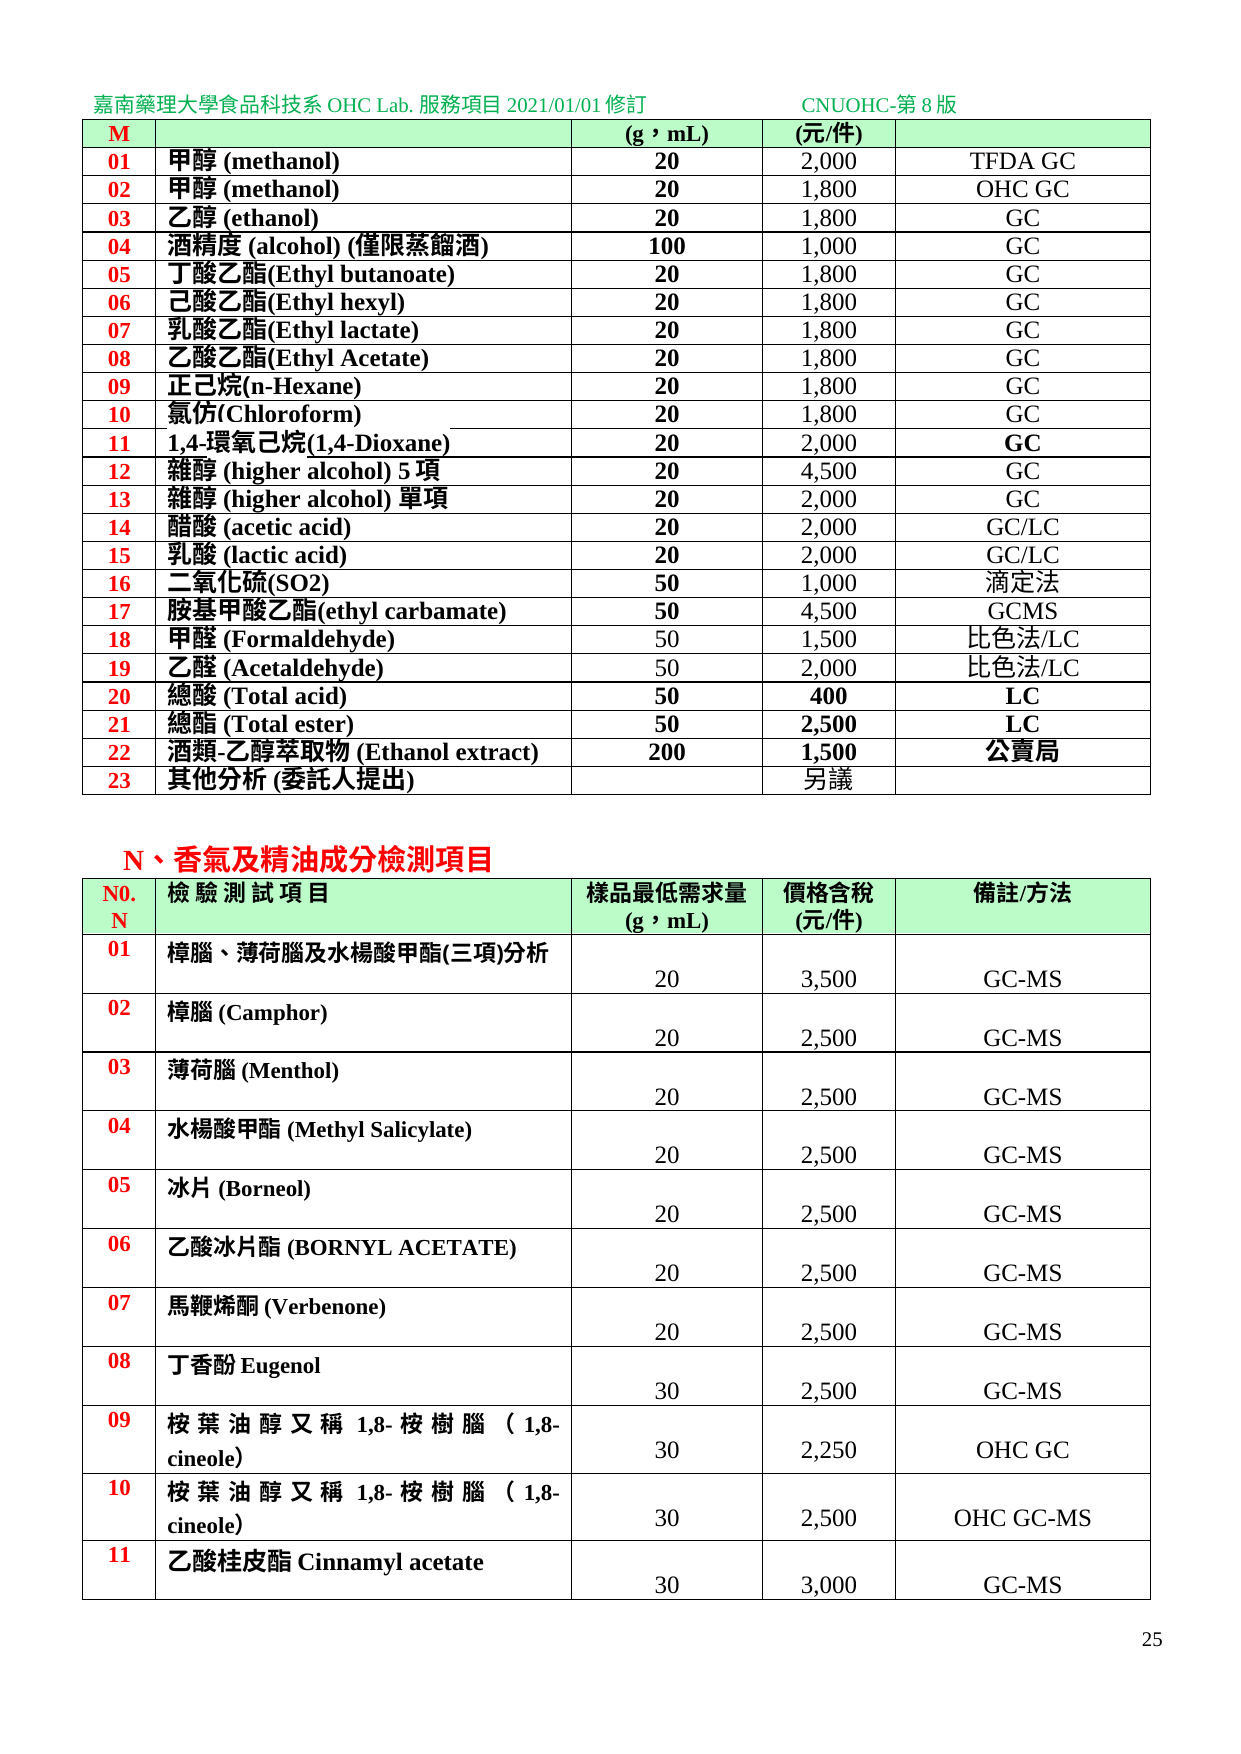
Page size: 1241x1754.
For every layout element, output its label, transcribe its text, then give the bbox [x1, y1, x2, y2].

table_cell 13 [83, 486, 155, 513]
table_cell 1,800 [763, 317, 895, 344]
table_cell 20 [572, 458, 762, 484]
table_cell 20 [572, 1229, 762, 1287]
table_cell 16 [83, 570, 155, 597]
table_header N0. N [83, 879, 155, 933]
table_cell 2,500 [763, 711, 895, 738]
table_cell 3,500 [763, 935, 895, 992]
table_header M [83, 120, 155, 147]
table_cell GC-MS [896, 1053, 1150, 1110]
table_cell 甲醇 (methanol) [156, 176, 571, 203]
table_cell 17 [83, 598, 155, 625]
table_cell 06 [83, 289, 155, 316]
table_cell 20 [572, 994, 762, 1051]
table_cell 4,500 [763, 598, 895, 625]
table_cell 乙醇 (ethanol) [156, 204, 571, 231]
table_cell 2,000 [763, 486, 895, 513]
table_cell 2,000 [763, 148, 895, 175]
table_cell 14 [83, 514, 155, 541]
table_cell OHC GC-MS [896, 1474, 1150, 1540]
table_cell GC-MS [896, 935, 1150, 992]
table_cell 04 [83, 233, 155, 259]
table_cell 08 [83, 345, 155, 372]
table_cell 1,800 [763, 204, 895, 231]
table_header (元/件) [763, 120, 895, 147]
table_cell 3,000 [763, 1541, 895, 1599]
table_cell 20 [572, 261, 762, 288]
table_cell 乙酸桂皮酯Cinnamyl acetate [156, 1541, 571, 1599]
table_cell 比色法/LC [896, 626, 1150, 653]
table_cell 20 [572, 514, 762, 541]
table_header 價格含稅 (元/件) [763, 879, 895, 933]
table_cell 20 [572, 935, 762, 992]
table_cell 2,500 [763, 1170, 895, 1228]
table_cell 50 [572, 598, 762, 625]
table_cell 30 [572, 1347, 762, 1405]
table_cell 2,500 [763, 1053, 895, 1110]
table_cell TFDA GC [896, 148, 1150, 175]
table_cell 05 [83, 261, 155, 288]
table_cell 20 [83, 683, 155, 709]
table_cell GC/LC [896, 514, 1150, 541]
table_cell 乙酸冰片酯 (BORNYL ACETATE) [156, 1229, 571, 1287]
table_cell OHC GC [896, 176, 1150, 203]
table_cell 20 [572, 1170, 762, 1228]
table_cell 20 [572, 1111, 762, 1169]
table_cell 1,800 [763, 261, 895, 288]
table_cell 正己烷(n-Hexane) [156, 373, 571, 400]
table_cell 20 [572, 1288, 762, 1346]
table_cell GC [896, 345, 1150, 372]
table_cell GC-MS [896, 1347, 1150, 1405]
table_cell GC [896, 429, 1150, 456]
table_cell 總酯 (Total ester) [156, 711, 571, 738]
table_cell 其他分析 (委託人提出) [156, 767, 571, 794]
table_cell 滴定法 [896, 570, 1150, 597]
table_cell 另議 [763, 767, 895, 794]
table_cell 醋酸 (acetic acid) [156, 514, 571, 541]
table_cell 樟腦、薄荷腦及水楊酸甲酯(三項)分析 [156, 935, 571, 992]
table_cell [896, 767, 1150, 794]
table_cell 2,000 [763, 429, 895, 456]
table_cell GC [896, 458, 1150, 484]
table_cell GC-MS [896, 994, 1150, 1051]
table_cell 20 [572, 148, 762, 175]
table_cell 2,500 [763, 1288, 895, 1346]
table_cell 1,800 [763, 289, 895, 316]
table_cell 18 [83, 626, 155, 653]
table_cell 11 [83, 1541, 155, 1599]
table_cell 02 [83, 994, 155, 1051]
table_header 檢 驗 測 試 項 目 [156, 879, 571, 933]
table_cell GC [896, 401, 1150, 428]
table_cell 20 [572, 289, 762, 316]
table_cell 02 [83, 176, 155, 203]
table_cell 400 [763, 683, 895, 709]
table_header (g，mL) [572, 120, 762, 147]
table_cell GC [896, 233, 1150, 259]
table_cell 雜醇 (higher alcohol) 單項 [156, 486, 571, 513]
text N、香氣及精油成分檢測項目 [94, 837, 1162, 878]
table_cell 2,000 [763, 654, 895, 681]
table_cell 2,000 [763, 514, 895, 541]
table_cell 雜醇 (higher alcohol) 5項 [156, 458, 571, 484]
table_cell 4,500 [763, 458, 895, 484]
table_cell 50 [572, 570, 762, 597]
table_cell GC [896, 289, 1150, 316]
table_cell 12 [83, 458, 155, 484]
table_cell 桉葉油醇又稱1,8-桉樹腦（1,8-cineole） [156, 1406, 571, 1473]
table_cell GC [896, 486, 1150, 513]
table_cell [572, 767, 762, 794]
table_cell 07 [83, 1288, 155, 1346]
table_cell 己酸乙酯(Ethyl hexyl) [156, 289, 571, 316]
table_cell 甲醇 (methanol) [156, 148, 571, 175]
table_cell 桉葉油醇又稱1,8-桉樹腦（1,8-cineole） [156, 1474, 571, 1540]
table_cell 10 [83, 1474, 155, 1540]
table_cell 1,000 [763, 233, 895, 259]
table_cell GC [896, 261, 1150, 288]
table_cell GC [896, 373, 1150, 400]
table_cell 11 [83, 429, 155, 456]
table_cell 22 [83, 739, 155, 766]
table_cell GC-MS [896, 1170, 1150, 1228]
table_cell 06 [83, 1229, 155, 1287]
table_cell 20 [572, 486, 762, 513]
table_cell 甲醛 (Formaldehyde) [156, 626, 571, 653]
table_cell 丁香酚Eugenol [156, 1347, 571, 1405]
table_cell GC-MS [896, 1541, 1150, 1599]
table_cell 乙酸乙酯(Ethyl Acetate) [156, 345, 571, 372]
table_cell 07 [83, 317, 155, 344]
table_cell GCMS [896, 598, 1150, 625]
table_cell 01 [83, 935, 155, 992]
table_cell 2,500 [763, 994, 895, 1051]
table_cell 20 [572, 373, 762, 400]
table_cell 20 [572, 1053, 762, 1110]
table_header 備註/方法 [896, 879, 1150, 933]
table_cell 馬鞭烯酮 (Verbenone) [156, 1288, 571, 1346]
table_cell GC/LC [896, 542, 1150, 569]
table_cell 1,4-環氧己烷(1,4-Dioxane) [156, 429, 571, 456]
table_cell 1,800 [763, 176, 895, 203]
table_header 樣品最低需求量(g，mL) [572, 879, 762, 933]
table_cell 1,500 [763, 626, 895, 653]
table_cell 2,500 [763, 1229, 895, 1287]
table_cell 19 [83, 654, 155, 681]
table_cell 50 [572, 683, 762, 709]
table_cell 冰片 (Borneol) [156, 1170, 571, 1228]
table_cell 2,250 [763, 1406, 895, 1473]
table_cell 20 [572, 317, 762, 344]
table_cell 30 [572, 1541, 762, 1599]
table_cell 23 [83, 767, 155, 794]
table_header [156, 120, 571, 147]
table_cell 2,500 [763, 1347, 895, 1405]
table_cell 01 [83, 148, 155, 175]
table_cell GC-MS [896, 1288, 1150, 1346]
table_cell 05 [83, 1170, 155, 1228]
table_cell 水楊酸甲酯 (Methyl Salicylate) [156, 1111, 571, 1169]
table_cell 20 [572, 176, 762, 203]
table_cell LC [896, 683, 1150, 709]
table_cell GC [896, 204, 1150, 231]
table_cell 丁酸乙酯(Ethyl butanoate) [156, 261, 571, 288]
table_cell 乳酸乙酯(Ethyl lactate) [156, 317, 571, 344]
table_cell 1,800 [763, 373, 895, 400]
table_cell 20 [572, 429, 762, 456]
table_cell 2,500 [763, 1111, 895, 1169]
table_cell 二氧化硫(SO2) [156, 570, 571, 597]
table_cell 胺基甲酸乙酯(ethyl carbamate) [156, 598, 571, 625]
table_cell 2,500 [763, 1474, 895, 1540]
table_header [896, 120, 1150, 147]
table_cell 09 [83, 373, 155, 400]
table_cell 30 [572, 1406, 762, 1473]
table_cell 03 [83, 1053, 155, 1110]
table_cell 04 [83, 1111, 155, 1169]
table_cell OHC GC [896, 1406, 1150, 1473]
table_cell 09 [83, 1406, 155, 1473]
table_cell 21 [83, 711, 155, 738]
table_cell 20 [572, 345, 762, 372]
table_cell 30 [572, 1474, 762, 1540]
table_cell 08 [83, 1347, 155, 1405]
table_cell 樟腦 (Camphor) [156, 994, 571, 1051]
table_cell 總酸 (Total acid) [156, 683, 571, 709]
table_cell 10 [83, 401, 155, 428]
table_cell 200 [572, 739, 762, 766]
table_cell 氯仿(Chloroform) [156, 401, 571, 428]
table_cell 03 [83, 204, 155, 231]
table_cell 薄荷腦 (Menthol) [156, 1053, 571, 1110]
table_cell 15 [83, 542, 155, 569]
table_cell LC [896, 711, 1150, 738]
table_cell 20 [572, 542, 762, 569]
table_cell 1,500 [763, 739, 895, 766]
table_cell 20 [572, 401, 762, 428]
table_cell 乳酸 (lactic acid) [156, 542, 571, 569]
table_cell GC [896, 317, 1150, 344]
table_cell 酒精度 (alcohol) (僅限蒸餾酒) [156, 233, 571, 259]
table_cell 50 [572, 626, 762, 653]
table_cell 1,800 [763, 401, 895, 428]
table_cell 公賣局 [896, 739, 1150, 766]
table_cell 比色法/LC [896, 654, 1150, 681]
table_cell 酒類-乙醇萃取物 (Ethanol extract) [156, 739, 571, 766]
table_cell 1,000 [763, 570, 895, 597]
table_cell 乙醛 (Acetaldehyde) [156, 654, 571, 681]
table_cell GC-MS [896, 1229, 1150, 1287]
table_cell GC-MS [896, 1111, 1150, 1169]
table_cell 50 [572, 711, 762, 738]
table_cell 20 [572, 204, 762, 231]
table_cell 1,800 [763, 345, 895, 372]
table_cell 50 [572, 654, 762, 681]
table_cell 100 [572, 233, 762, 259]
table_cell 2,000 [763, 542, 895, 569]
